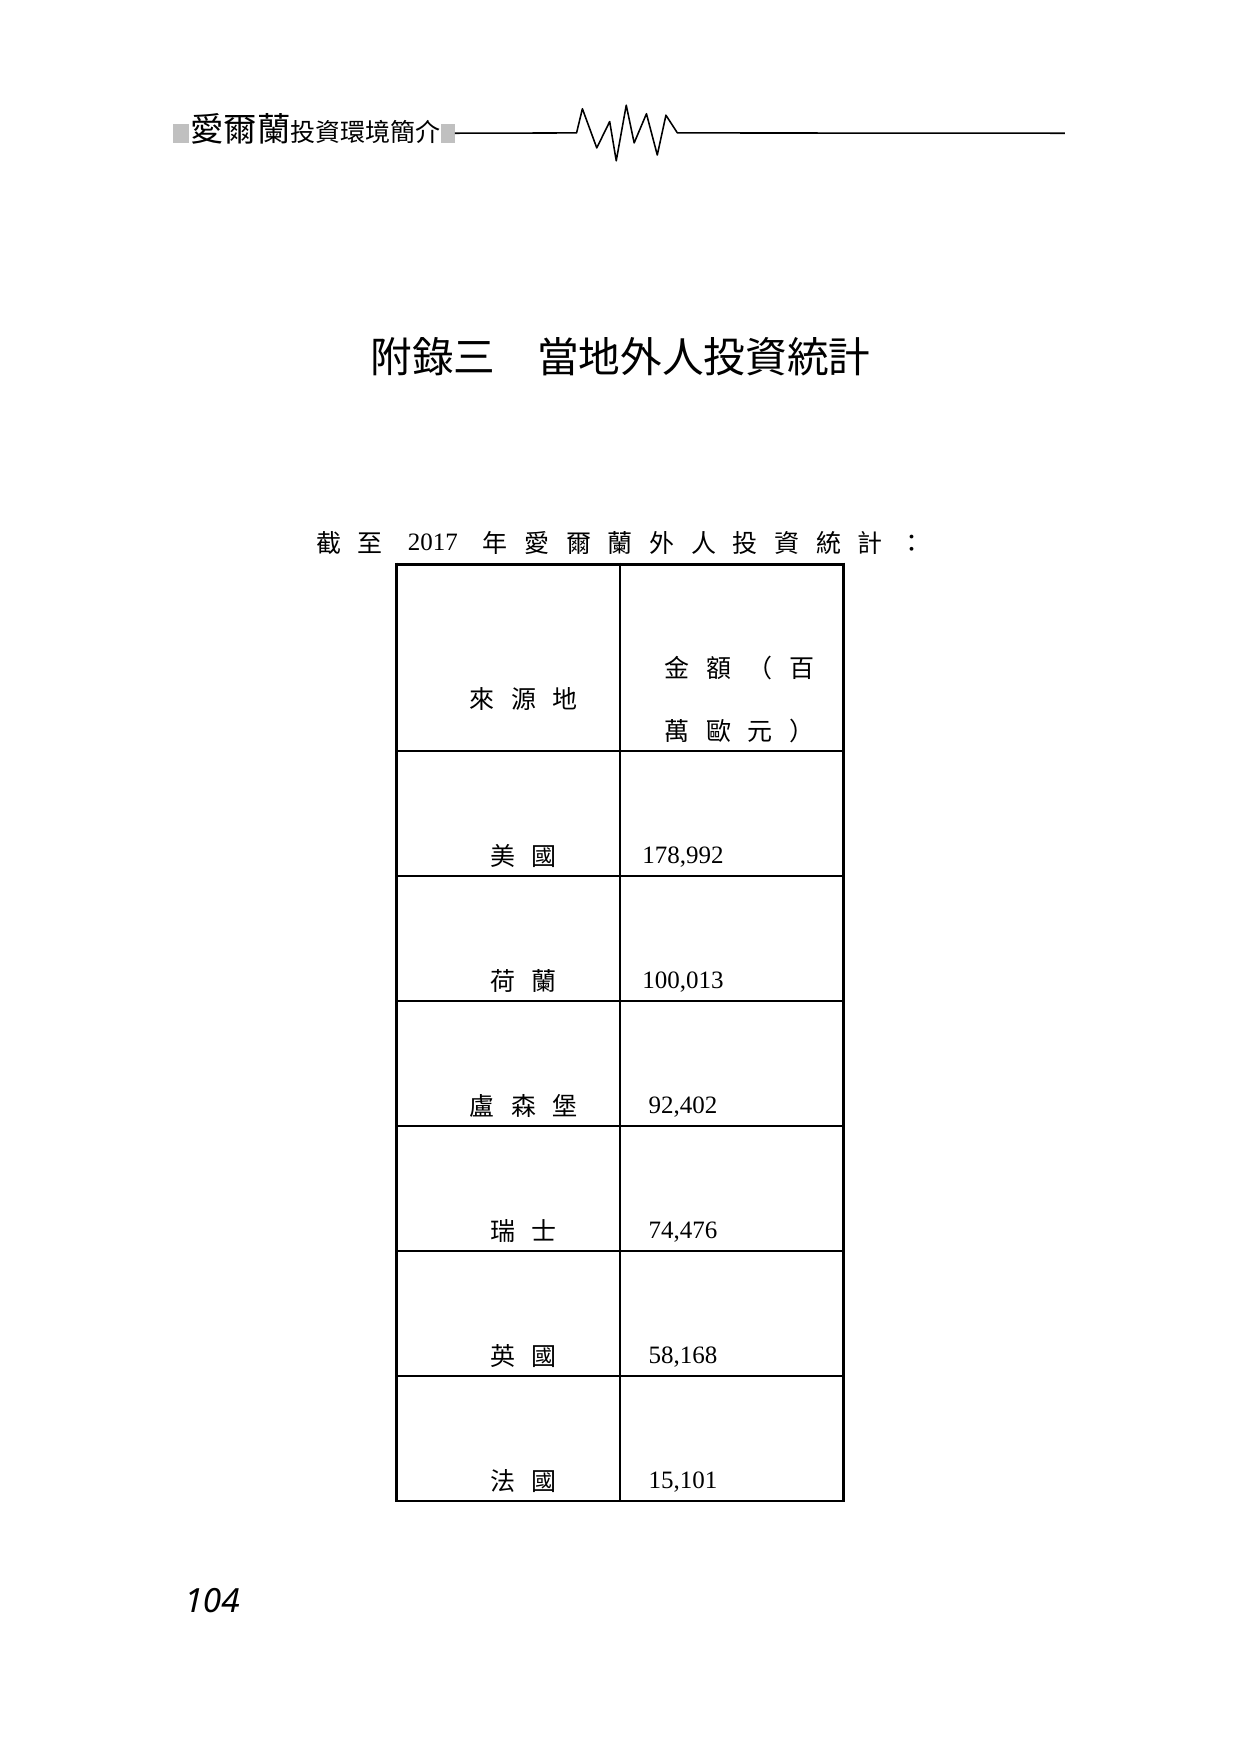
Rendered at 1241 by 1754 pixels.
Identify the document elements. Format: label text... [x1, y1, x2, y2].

table_cell 瑞士 [398, 1127, 619, 1250]
table_cell 美國 [398, 752, 619, 875]
table_cell 15,101 [621, 1377, 842, 1500]
text 截至2017年愛爾蘭外人投資統計： [183, 500, 1058, 563]
table_cell 英國 [398, 1252, 619, 1375]
table_cell 58,168 [621, 1252, 842, 1375]
table_cell 178,992 [621, 752, 842, 875]
table_header 來源地 [398, 566, 619, 750]
text 附錄三 當地外人投資統計 [183, 313, 1058, 375]
table_cell 100,013 [621, 877, 842, 1000]
table_cell 荷蘭 [398, 877, 619, 1000]
table_cell 74,476 [621, 1127, 842, 1250]
table_cell 盧森堡 [398, 1002, 619, 1125]
table_header 金額（百萬歐元） [621, 566, 842, 750]
table_cell 92,402 [621, 1002, 842, 1125]
table_cell 法國 [398, 1377, 619, 1500]
